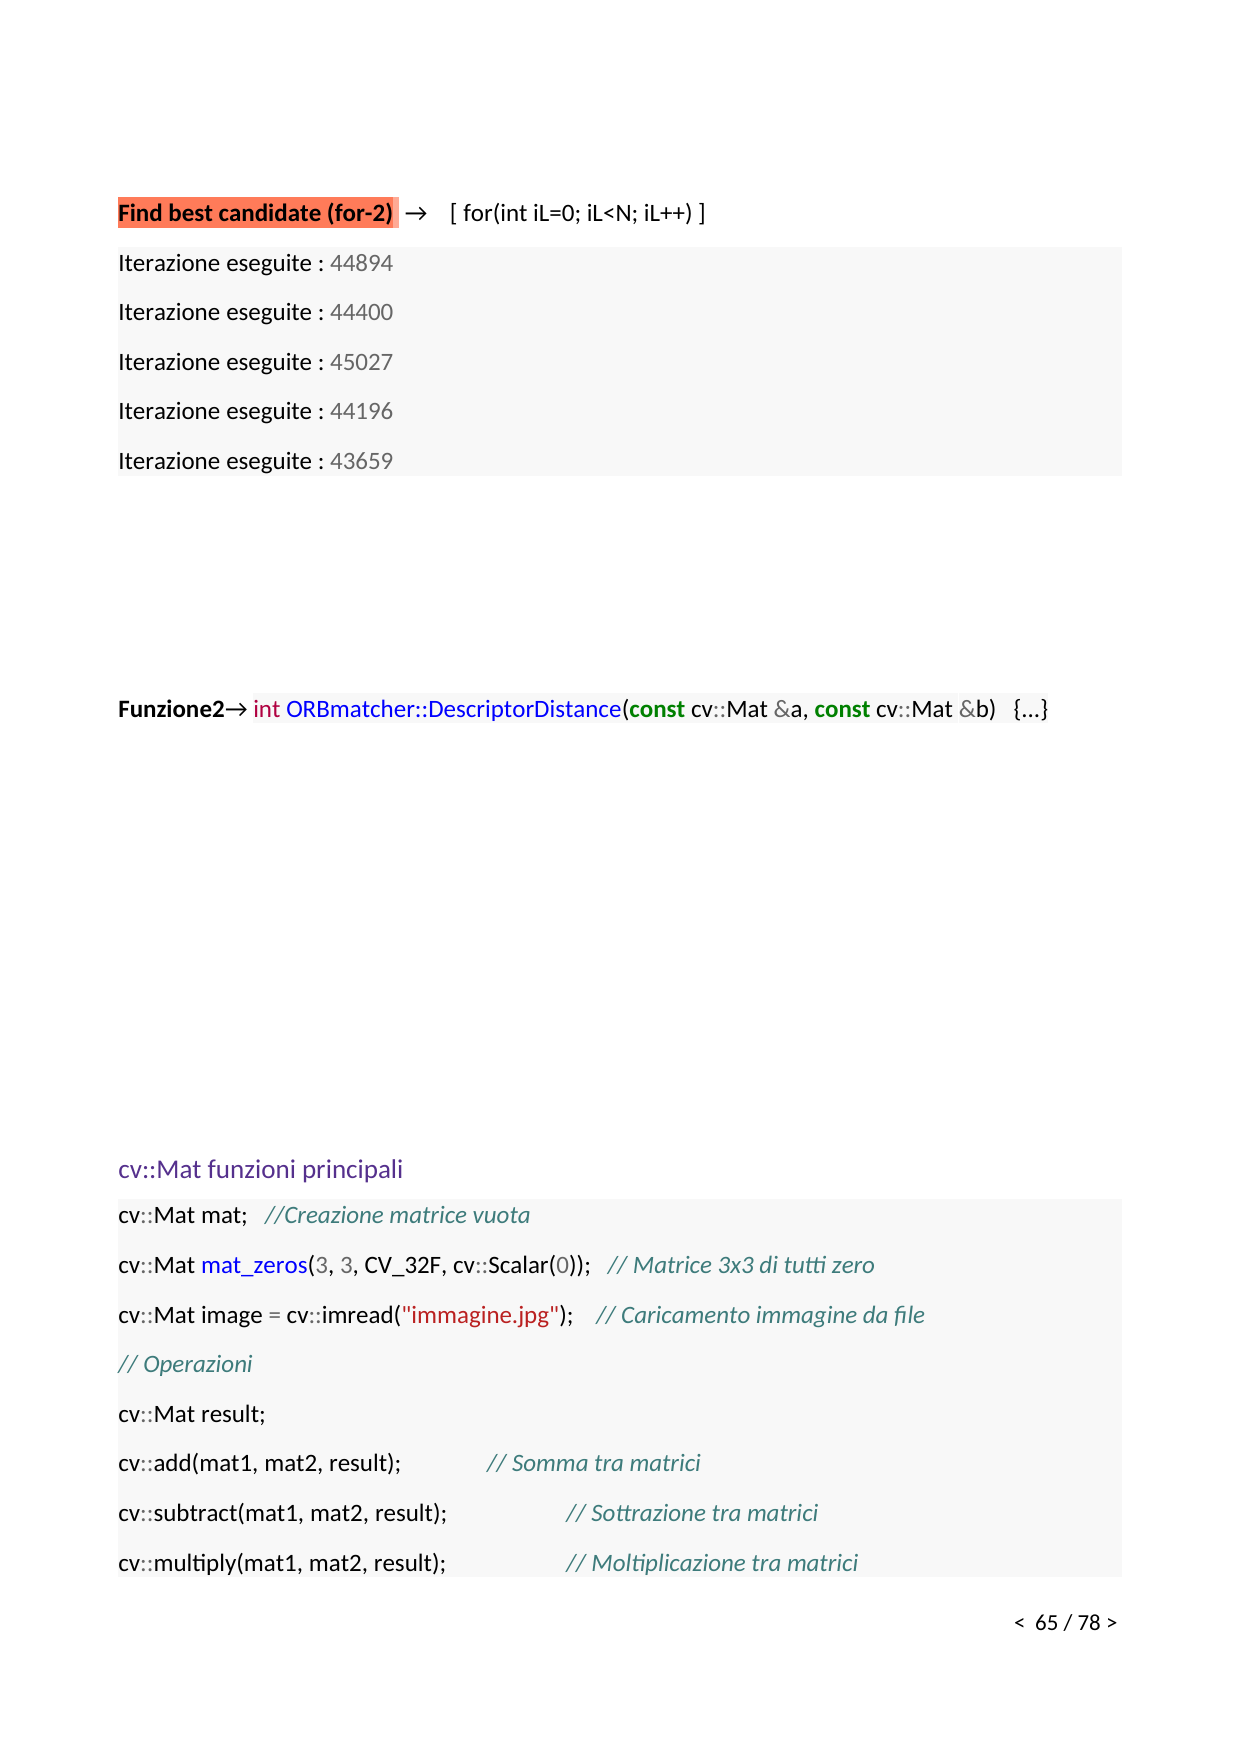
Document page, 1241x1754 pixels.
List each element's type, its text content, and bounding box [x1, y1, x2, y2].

subtitle cv::Mat funzioni principali [118, 1152, 1122, 1185]
text Funzione2→ int ORBmatcher::DescriptorDistance(const cv::Mat &a, const cv::Mat &b) {...} [118, 693, 1122, 723]
text Iterazione eseguite : 43659 [118, 445, 1122, 476]
text cv::Mat mat_zeros(3, 3, CV_32F, cv::Scalar(0)); // Matrice 3x3 di tutti zero [118, 1249, 1122, 1280]
text cv::subtract(mat1, mat2, result); // Sottrazione tra matrici [118, 1497, 1122, 1528]
text Iterazione eseguite : 44894 [118, 247, 1122, 277]
text Iterazione eseguite : 44400 [118, 296, 1122, 327]
text cv::Mat mat; //Creazione matrice vuota [118, 1199, 1122, 1230]
text Find best candidate (for-2) → [ for(int iL=0; iL<N; iL++) ] [118, 197, 1122, 228]
text cv::multiply(mat1, mat2, result); // Moltiplicazione tra matrici [118, 1547, 1122, 1577]
text Iterazione eseguite : 44196 [118, 396, 1122, 426]
text cv::add(mat1, mat2, result); // Somma tra matrici [118, 1447, 1122, 1478]
text Iterazione eseguite : 45027 [118, 346, 1122, 376]
text cv::Mat result; [118, 1398, 1122, 1428]
text // Operazioni [118, 1348, 1122, 1379]
text cv::Mat image = cv::imread("immagine.jpg"); // Caricamento immagine da file [118, 1299, 1122, 1329]
